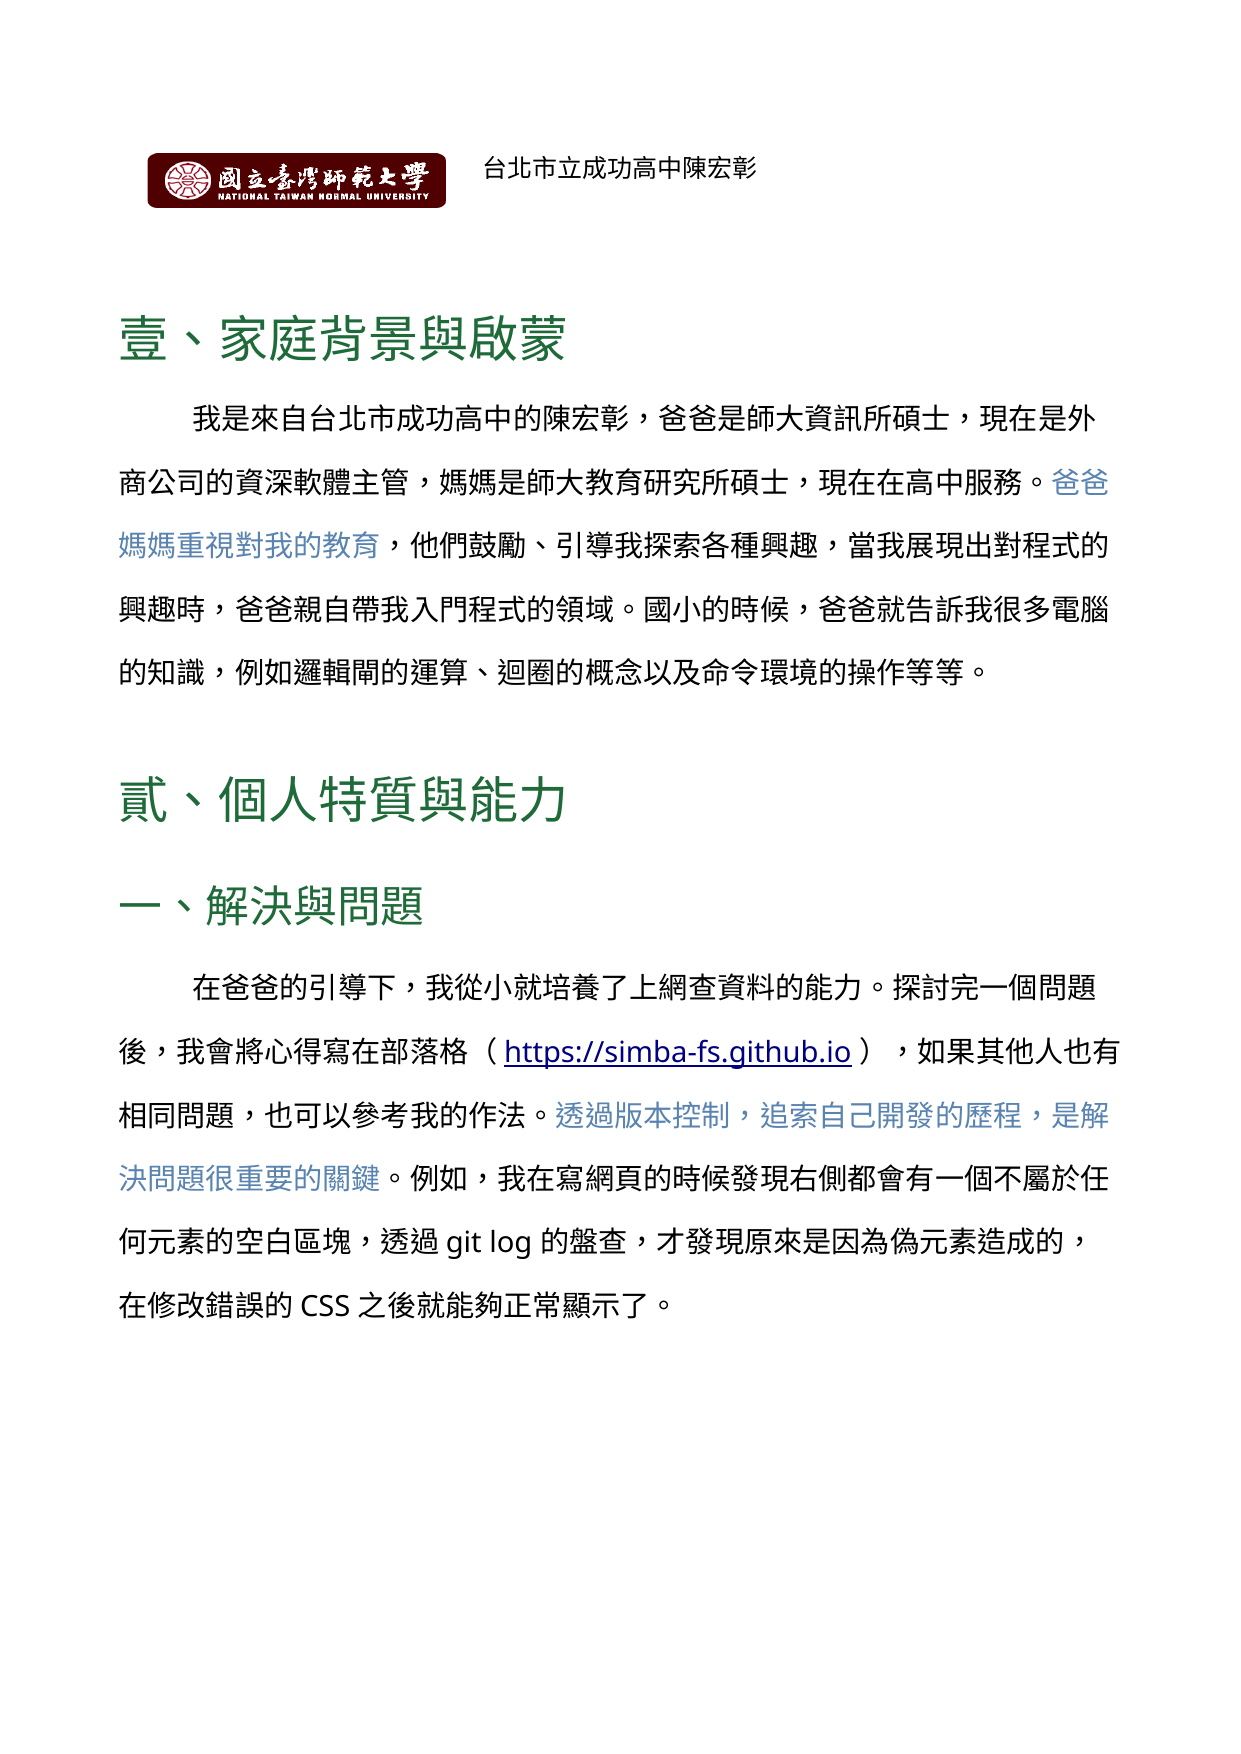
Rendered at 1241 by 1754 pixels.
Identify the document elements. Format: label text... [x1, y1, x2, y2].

subtitle 一、解決與問題 [118, 872, 1122, 935]
subtitle 貳、個人特質與能力 [118, 760, 1122, 833]
picture [147, 153, 446, 208]
text 在爸爸的引導下，我從小就培養了上網查資料的能力。探討完一個問題後，我會將心得寫在部落格（ https://simba-fs.github.io ），如果其他人也有相同問題，也可以參考我的作法。透過版本控制，追索自己開發的歷程，是解決問題很重要的關鍵。例如，我在寫網頁的時候發現右側都會有一個不屬於任何元素的空白區塊，透過 git log 的盤查，才發現原來是因為偽元素造成的，在修改錯誤的 CSS 之後就能夠正常顯示了。 [118, 965, 1122, 1325]
subtitle 壹、家庭背景與啟蒙 [118, 299, 1122, 372]
text 我是來自台北市成功高中的陳宏彰，爸爸是師大資訊所碩士，現在是外商公司的資深軟體主管，媽媽是師大教育研究所碩士，現在在高中服務。爸爸媽媽重視對我的教育，他們鼓勵、引導我探索各種興趣，當我展現出對程式的興趣時，爸爸親自帶我入門程式的領域。國小的時候，爸爸就告訴我很多電腦的知識，例如邏輯閘的運算、迴圈的概念以及命令環境的操作等等。 [118, 396, 1122, 692]
